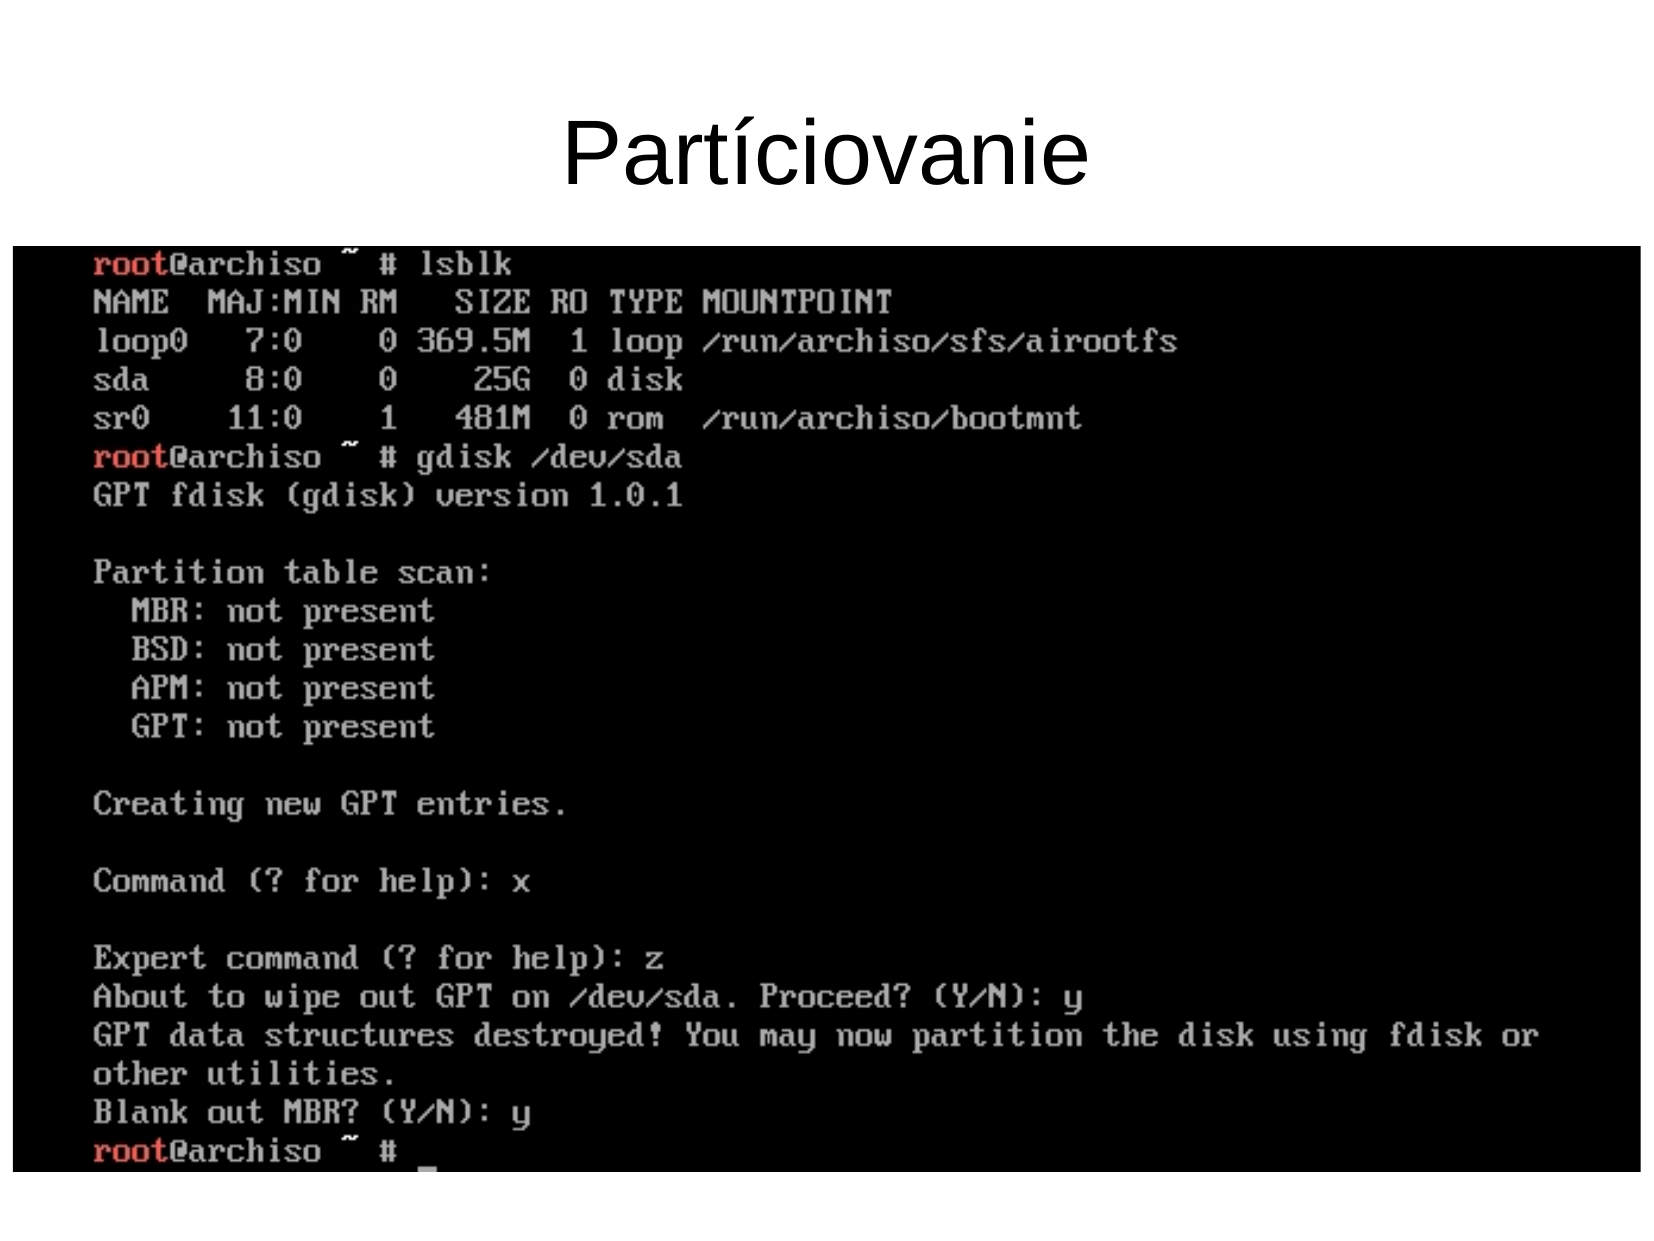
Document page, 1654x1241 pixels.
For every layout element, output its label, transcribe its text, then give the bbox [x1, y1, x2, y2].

picture [12, 246, 1641, 1172]
title Partíciovanie [82, 49, 1571, 246]
